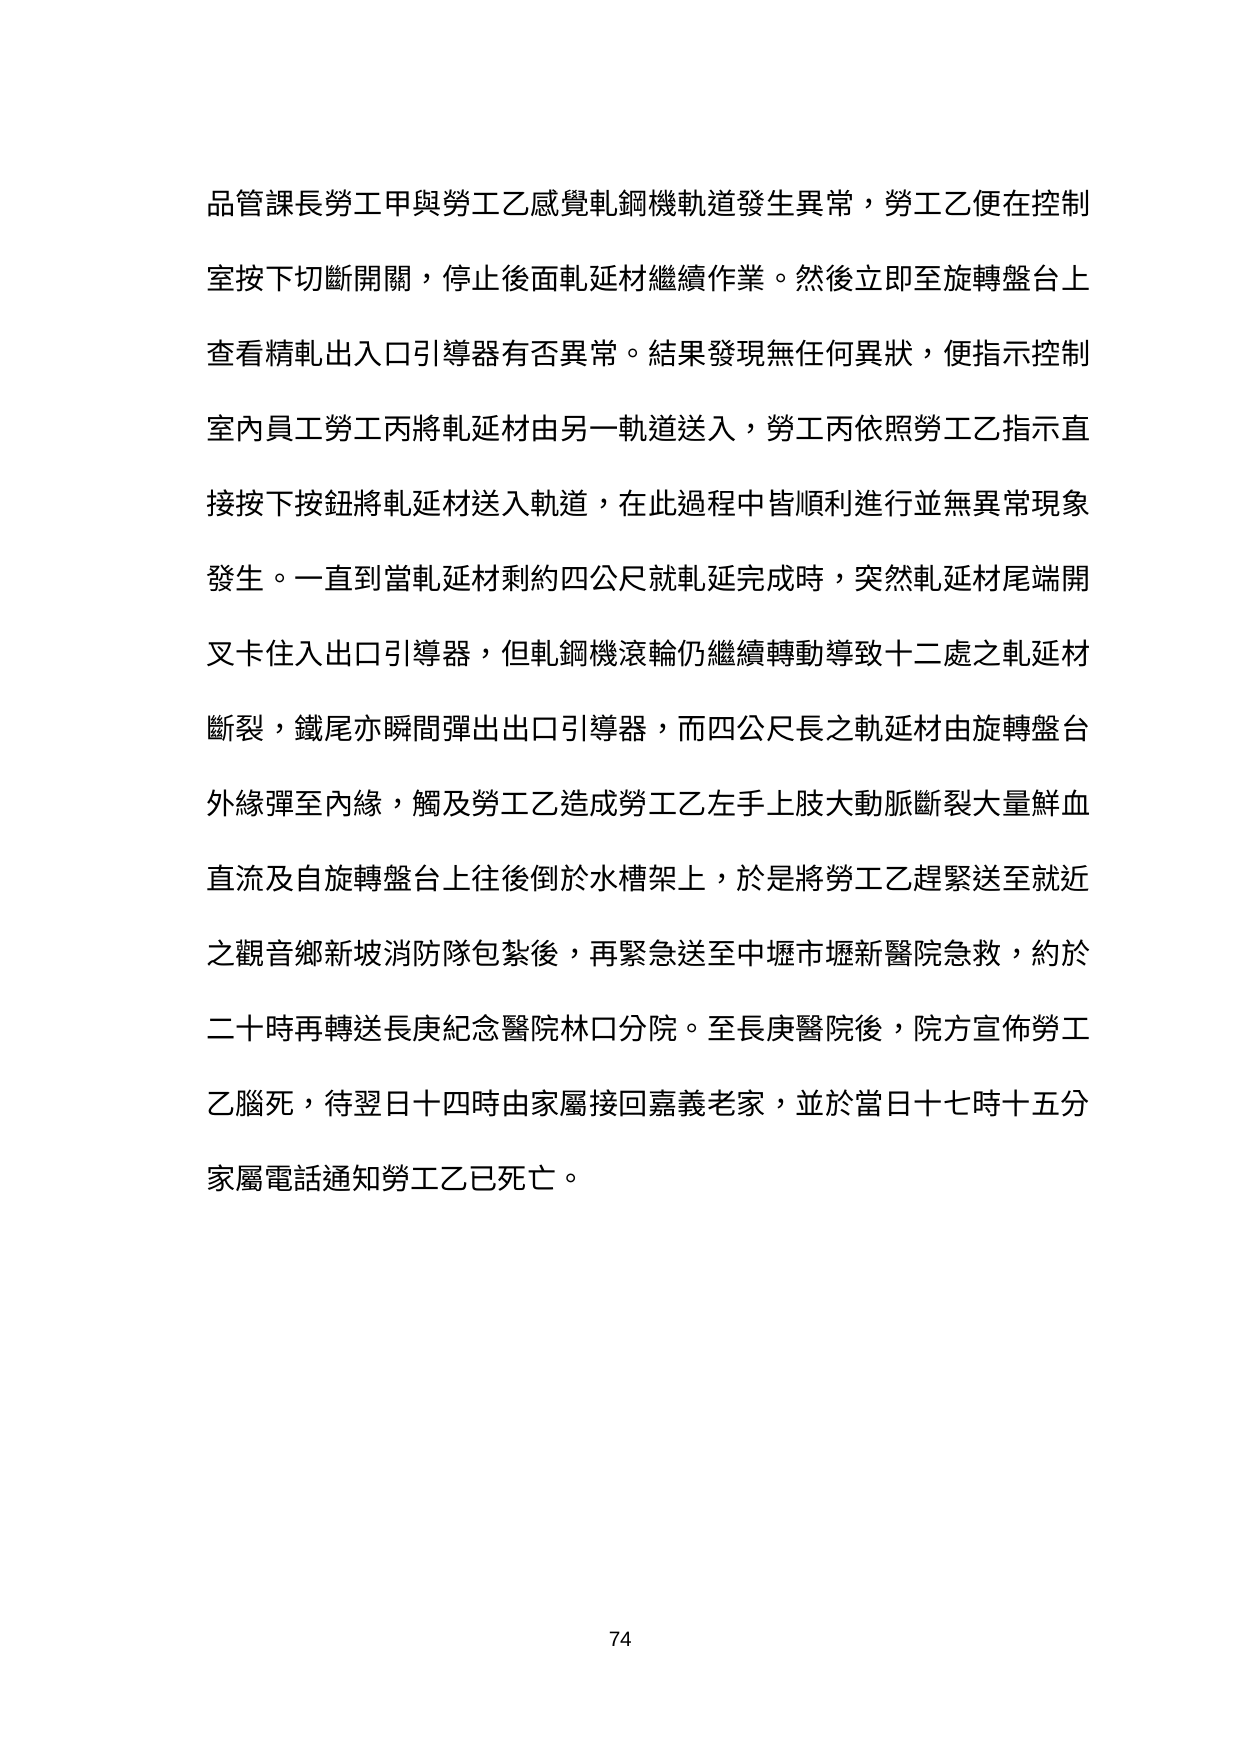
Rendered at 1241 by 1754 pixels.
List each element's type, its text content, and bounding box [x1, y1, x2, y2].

text 品管課長勞工甲與勞工乙感覺軋鋼機軌道發生異常，勞工乙便在控制室按下切斷開關，停止後面軋延材繼續作業。然後立即至旋轉盤台上查看精軋出入口引導器有否異常。結果發現無任何異狀，便指示控制室內員工勞工丙將軋延材由另一軌道送入，勞工丙依照勞工乙指示直接按下按鈕將軋延材送入軌道，在此過程中皆順利進行並無異常現象發生。一直到當軋延材剩約四公尺就軋延完成時，突然軋延材尾端開叉卡住入出口引導器，但軋鋼機滾輪仍繼續轉動導致十二處之軋延材斷裂，鐵尾亦瞬間彈出出口引導器，而四公尺長之軌延材由旋轉盤台外緣彈至內緣，觸及勞工乙造成勞工乙左手上肢大動脈斷裂大量鮮血直流及自旋轉盤台上往後倒於水槽架上，於是將勞工乙趕緊送至就近之觀音鄉新坡消防隊包紮後，再緊急送至中壢市壢新醫院急救，約於二十時再轉送長庚紀念醫院林口分院。至長庚醫院後，院方宣佈勞工乙腦死，待翌日十四時由家屬接回嘉義老家，並於當日十七時十五分家屬電話通知勞工乙已死亡。 [148, 164, 1092, 1214]
